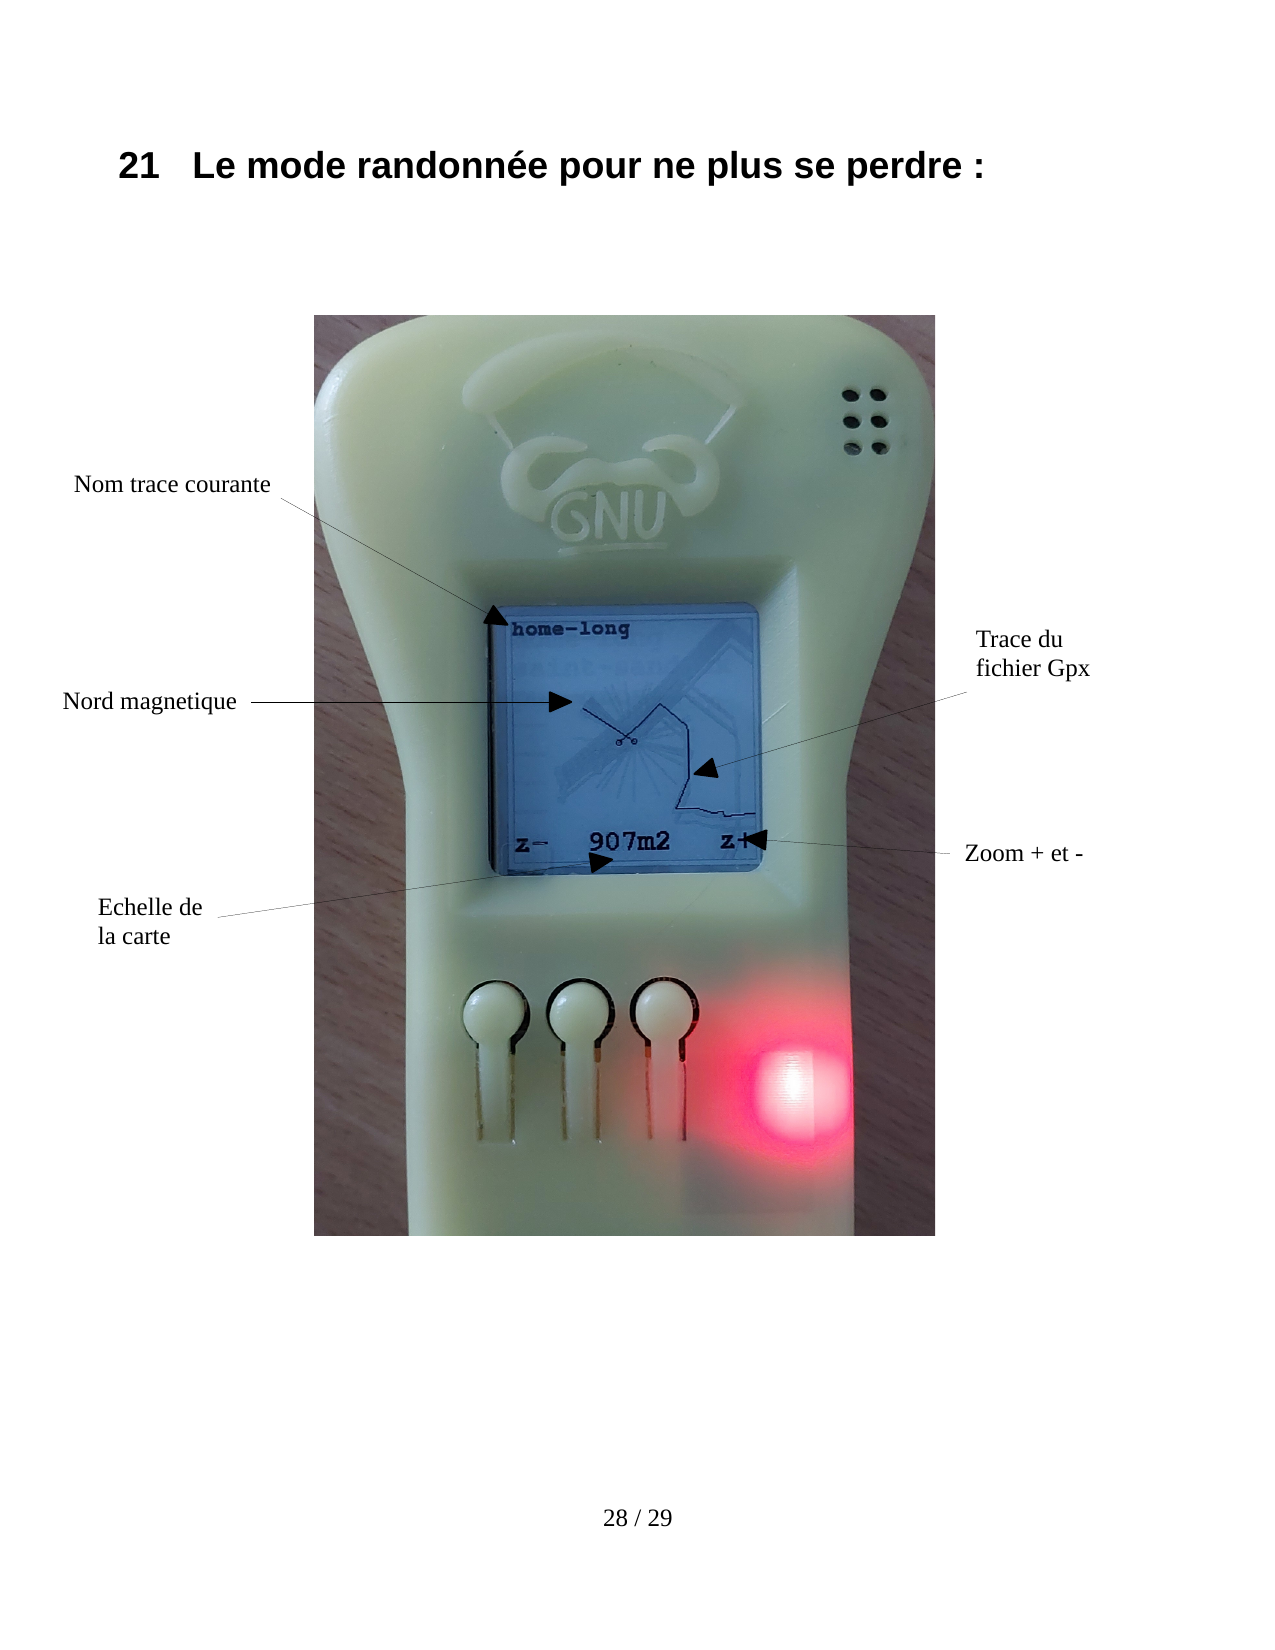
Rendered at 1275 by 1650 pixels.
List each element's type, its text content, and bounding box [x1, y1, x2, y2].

subtitle Le mode randonnée pour ne plus se perdre : [118, 143, 1157, 186]
picture [314, 315, 936, 1236]
